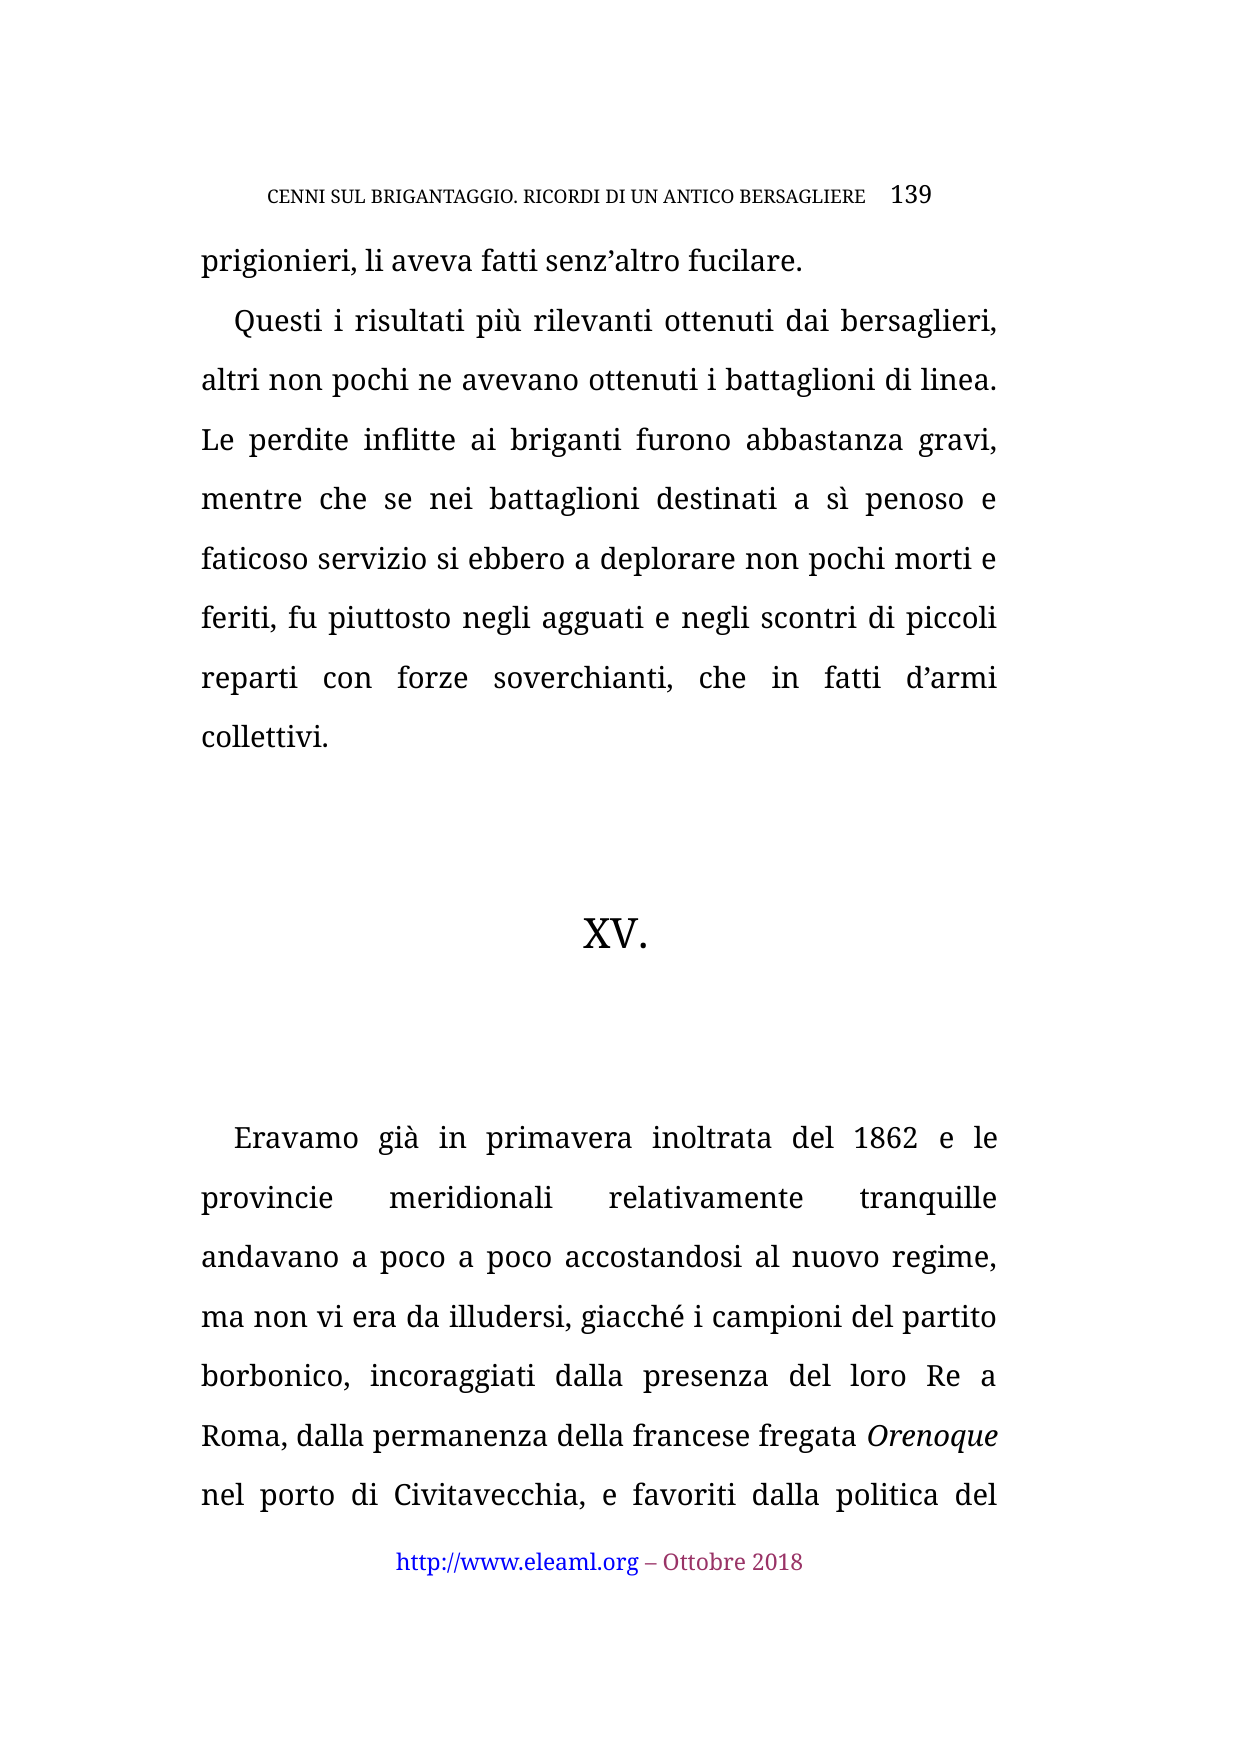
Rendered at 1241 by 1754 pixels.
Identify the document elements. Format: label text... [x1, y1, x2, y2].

text XV. [201, 904, 998, 961]
text prigionieri, li aveva fatti senz’altro fucilare. [201, 241, 998, 280]
text Questi i risultati più rilevanti ottenuti dai bersaglieri, altri non pochi ne avevano ottenuti i battaglioni di linea. Le perdite inflitte ai briganti furono abbastanza gravi, mentre che se nei battaglioni destinati a sì penoso e faticoso servizio si ebbero a deplorare non pochi morti e feriti, fu piuttosto negli agguati e negli scontri di piccoli reparti con forze soverchianti, che in fatti d’armi collettivi. [201, 300, 998, 756]
text Eravamo già in primavera inoltrata del 1862 e le provincie meridionali relativamente tranquille andavano a poco a poco accostandosi al nuovo regime, ma non vi era da illudersi, giacché i campioni del partito borbonico, incoraggiati dalla presenza del loro Re a Roma, dalla permanenza della francese fregata Orenoque nel porto di Civitavecchia, e favoriti dalla politica del [201, 1117, 998, 1514]
